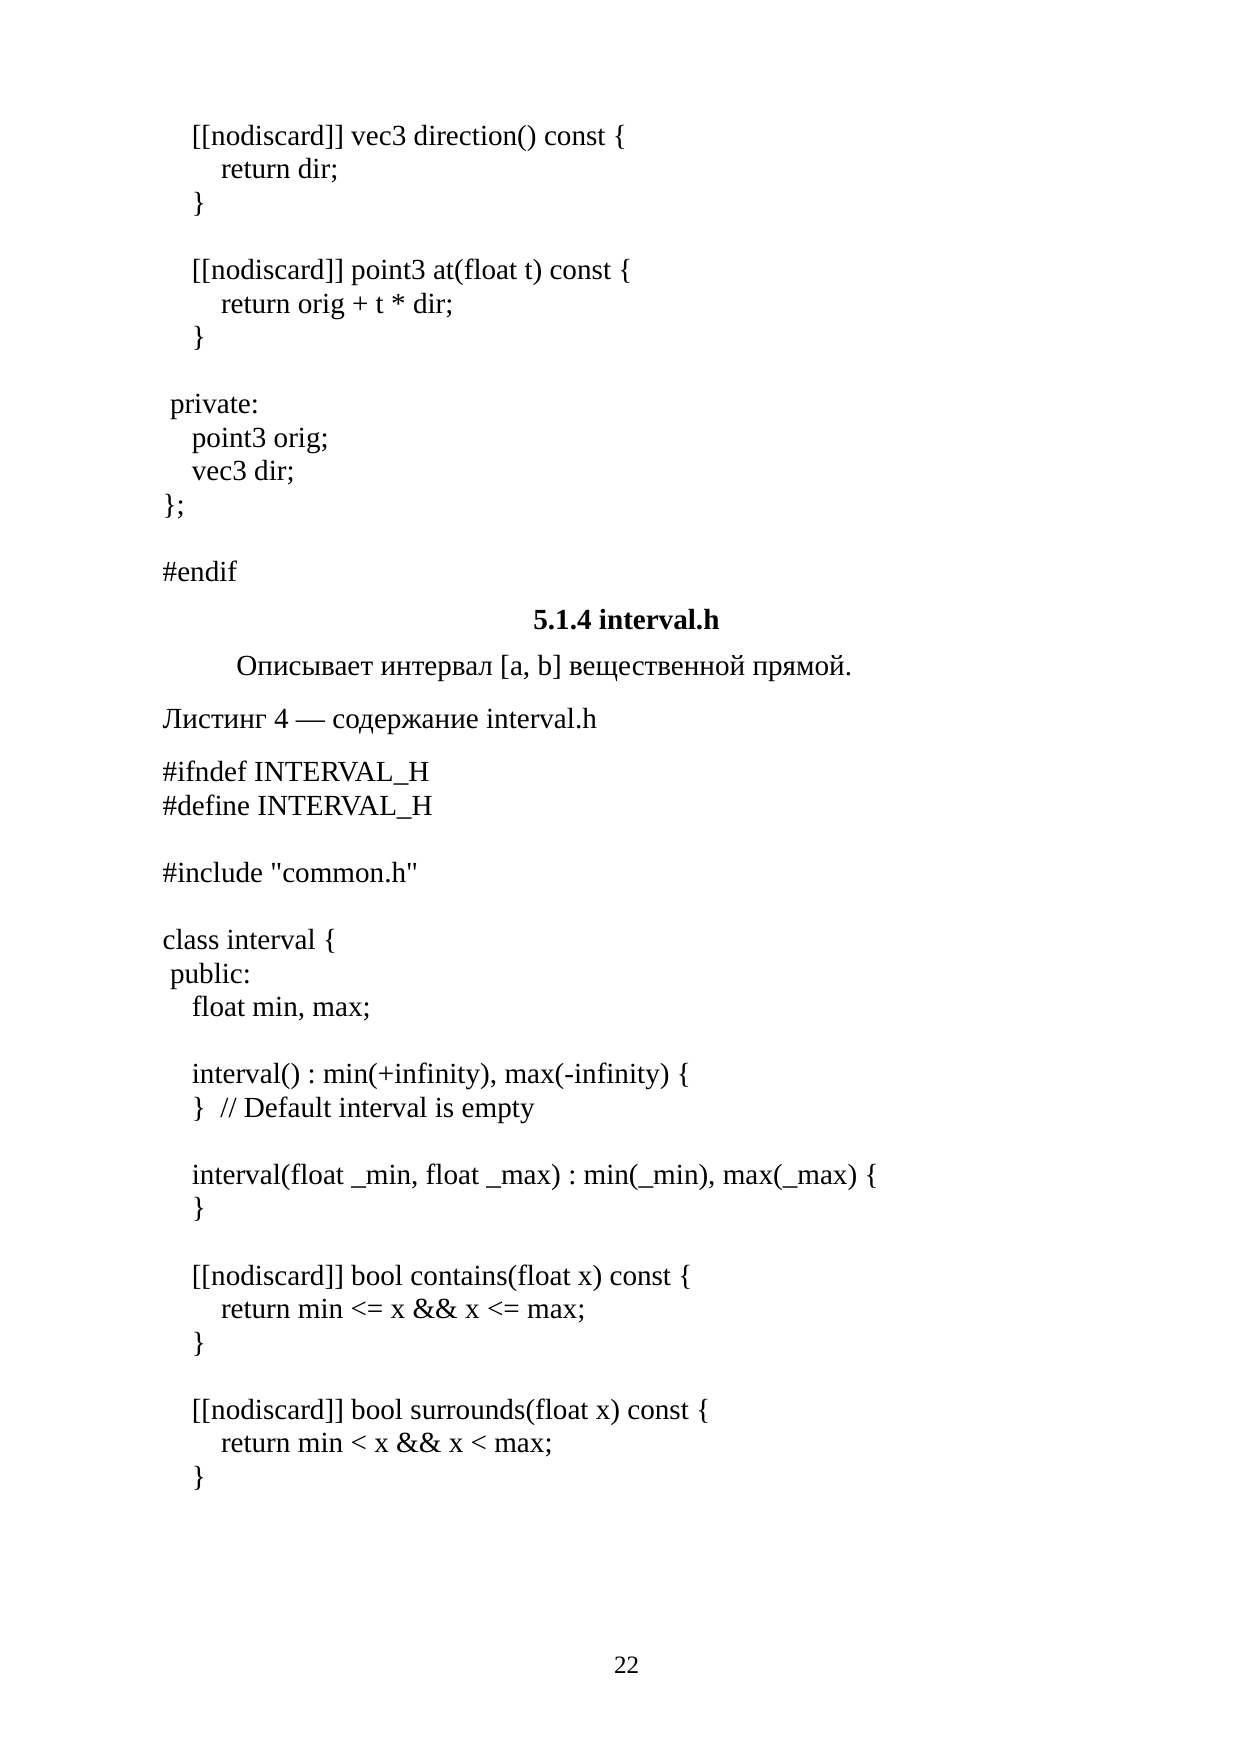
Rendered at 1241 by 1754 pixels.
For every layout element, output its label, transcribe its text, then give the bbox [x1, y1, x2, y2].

text } [162, 1325, 1090, 1358]
subtitle 5.1.4 interval.h [162, 602, 1090, 636]
text }; [162, 487, 1090, 521]
text Описывает интервал [a, b] вещественной прямой. [162, 648, 1090, 682]
text } [162, 319, 1090, 353]
text } [162, 1191, 1090, 1224]
text interval() : min(+infinity), max(-infinity) { [162, 1056, 1090, 1090]
text return orig + t * dir; [162, 286, 1090, 319]
text class interval { [162, 922, 1090, 956]
text float min, max; [162, 989, 1090, 1023]
text #define INTERVAL_H [162, 788, 1090, 822]
text #include "common.h" [162, 855, 1090, 889]
text } [162, 185, 1090, 219]
text return min <= x && x <= max; [162, 1291, 1090, 1325]
text #endif [162, 554, 1090, 588]
text vec3 dir; [162, 453, 1090, 487]
text [[nodiscard]] bool contains(float x) const { [162, 1258, 1090, 1291]
text return dir; [162, 152, 1090, 185]
text public: [162, 956, 1090, 989]
text [[nodiscard]] vec3 direction() const { [162, 118, 1090, 152]
text } [162, 1459, 1090, 1492]
text #ifndef INTERVAL_H [162, 754, 1090, 788]
text private: [162, 386, 1090, 420]
text [[nodiscard]] point3 at(float t) const { [162, 252, 1090, 286]
text Листинг 4 — содержание interval.h [162, 701, 1090, 735]
text interval(float _min, float _max) : min(_min), max(_max) { [162, 1157, 1090, 1191]
text return min < x && x < max; [162, 1425, 1090, 1459]
text [[nodiscard]] bool surrounds(float x) const { [162, 1392, 1090, 1425]
text point3 orig; [162, 420, 1090, 453]
text } // Default interval is empty [162, 1090, 1090, 1123]
